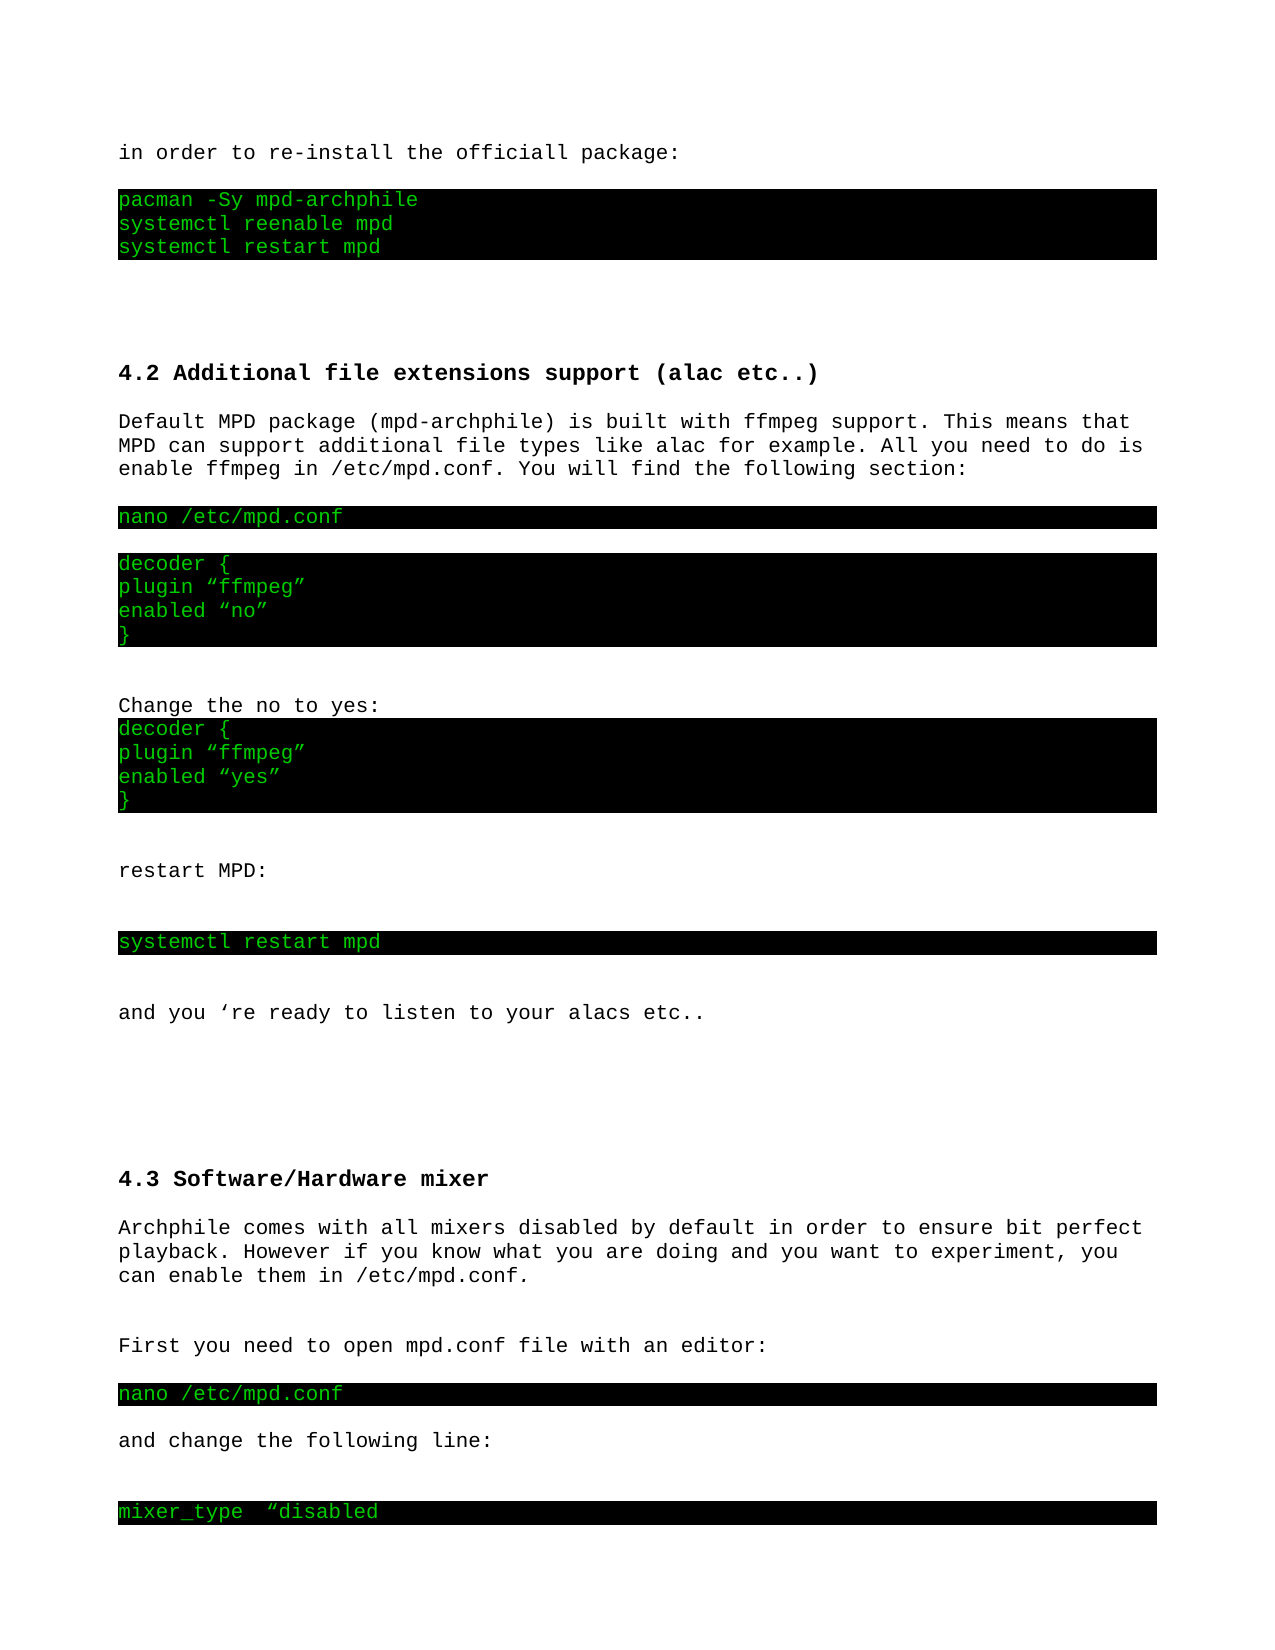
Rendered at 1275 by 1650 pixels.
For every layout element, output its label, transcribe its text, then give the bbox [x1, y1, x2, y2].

text systemctl reenable mpd [118, 213, 1157, 236]
text First you need to open mpd.conf file with an editor: [118, 1336, 1157, 1359]
text 4.3 Software/Hardware mixer [118, 1168, 1157, 1194]
text 4.2 Additional file extensions support (alac etc..) [118, 361, 1157, 387]
text nano /etc/mpd.conf [118, 1383, 1157, 1406]
text systemctl restart mpd [118, 931, 1157, 955]
text systemctl restart mpd [118, 236, 1157, 260]
text Archphile comes with all mixers disabled by default in order to ensure bit perfect playback. However if you know what you are doing and you want to experiment, you can enable them in /etc/mpd.conf. [118, 1217, 1157, 1288]
text and you ‘re ready to listen to your alacs etc.. [118, 1002, 1157, 1026]
text pacman -Sy mpd-archphile [118, 189, 1157, 213]
text mixer_type “disabled [118, 1501, 1157, 1525]
text Default MPD package (mpd-archphile) is built with ffmpeg support. This means that MPD can support additional file types like alac for example. All you need to do is enable ffmpeg in /etc/mpd.conf. You will find the following section: [118, 411, 1157, 482]
text in order to re-install the officiall package: [118, 142, 1157, 165]
text Change the no to yes: [118, 695, 1157, 718]
text restart MPD: [118, 860, 1157, 884]
text decoder { plugin “ffmpeg” enabled “no” } [118, 553, 1157, 647]
text decoder { plugin “ffmpeg” enabled “yes” } [118, 718, 1157, 813]
text and change the following line: [118, 1430, 1157, 1454]
text nano /etc/mpd.conf [118, 506, 1157, 529]
